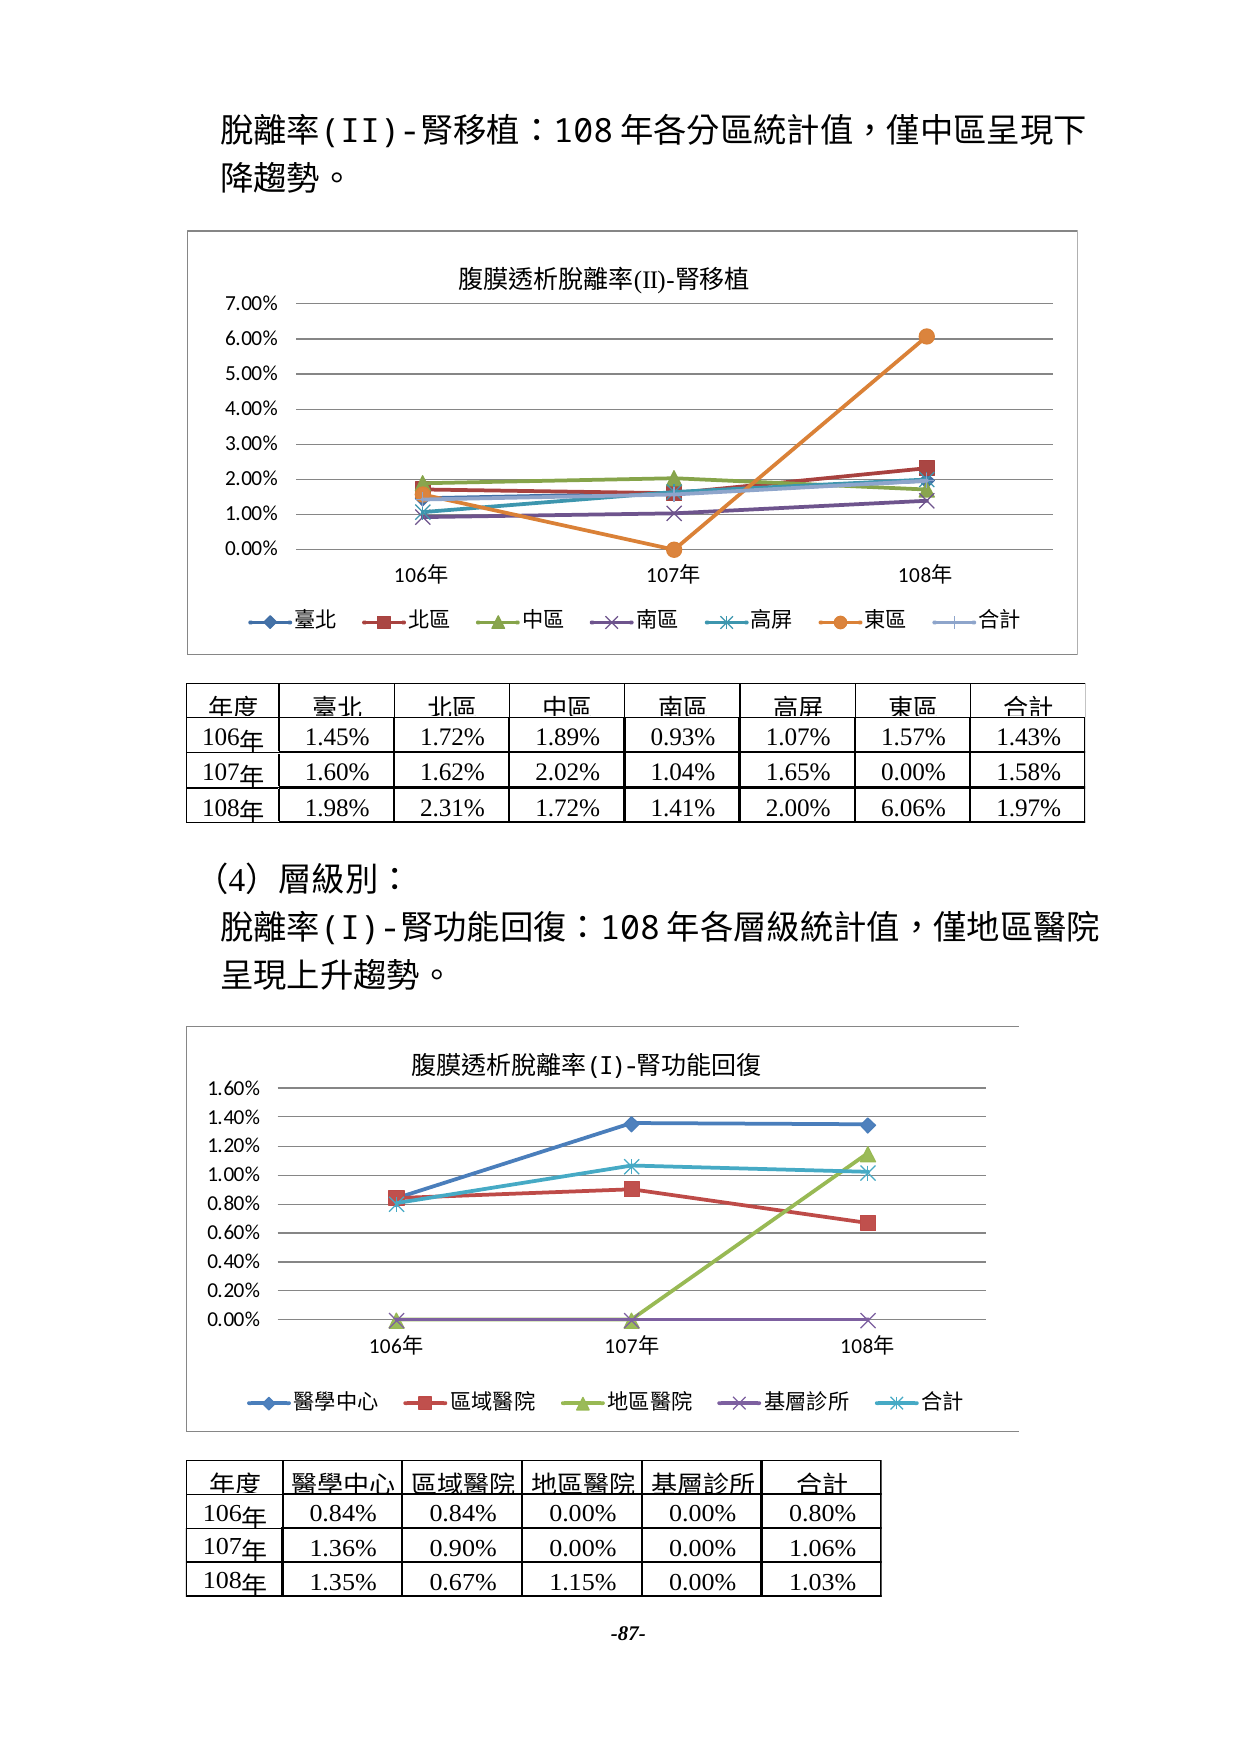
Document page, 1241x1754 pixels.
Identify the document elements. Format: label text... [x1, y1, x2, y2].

text 脫離率(I)-腎功能回復：108年各層級統計值，僅地區醫院呈現上升趨勢。 [220, 901, 1111, 997]
text 脫離率(II)-腎移植：108年各分區統計值，僅中區呈現下降趨勢。 [220, 104, 1111, 200]
list 層級別： [195, 852, 1122, 901]
